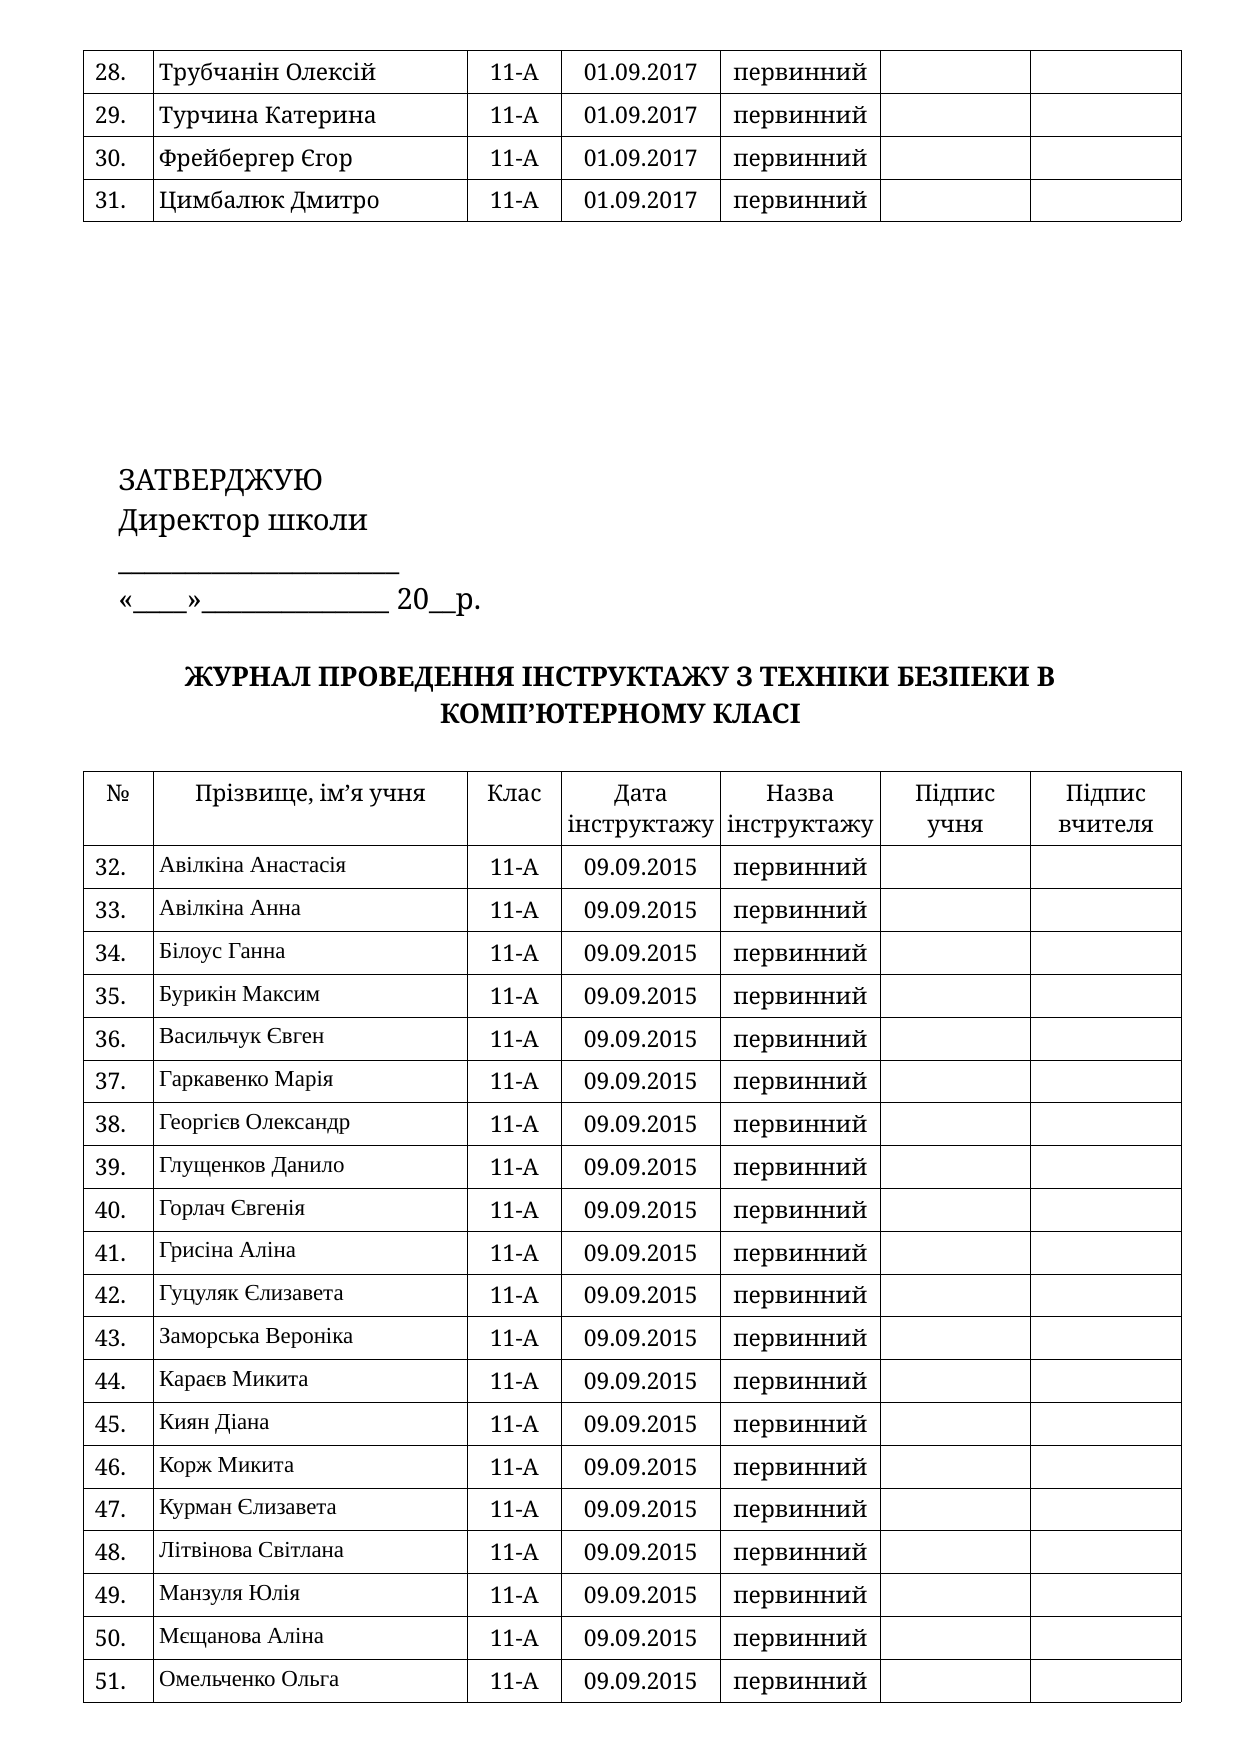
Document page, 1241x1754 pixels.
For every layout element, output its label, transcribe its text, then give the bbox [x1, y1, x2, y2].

table_cell [84, 1446, 153, 1488]
table_header № [84, 772, 153, 845]
table_cell [84, 1061, 153, 1102]
table_cell [881, 51, 1030, 93]
table_cell [1031, 1360, 1181, 1402]
table_cell [84, 1403, 153, 1445]
table_cell [1031, 1660, 1181, 1702]
table_cell [1031, 1489, 1181, 1530]
text _____________________ [118, 539, 1122, 578]
table_cell [1031, 889, 1181, 931]
table_cell 11-А [468, 1574, 561, 1616]
table_cell [1031, 1617, 1181, 1659]
table_cell 11-A [468, 51, 561, 93]
table_cell [881, 1061, 1030, 1102]
table_cell [84, 1360, 153, 1402]
table_cell [1031, 1061, 1181, 1102]
table_cell [1031, 1189, 1181, 1231]
table_cell [1031, 1574, 1181, 1616]
table_cell первинний [721, 889, 880, 931]
table_cell Фрейбергер Єгор [154, 137, 467, 178]
table_cell Заморська Вероніка [154, 1317, 467, 1359]
table_cell [1031, 932, 1181, 974]
table_cell [84, 51, 153, 93]
table_cell 09.09.2015 [562, 1403, 720, 1445]
table_cell [881, 1531, 1030, 1573]
text «____»______________ 20__р. [118, 578, 1122, 618]
table_cell [881, 1446, 1030, 1488]
table_cell первинний [721, 975, 880, 1017]
table_cell [1031, 1146, 1181, 1188]
table_cell [84, 1232, 153, 1273]
table_cell Горлач Євгенія [154, 1189, 467, 1231]
table_cell Омельченко Ольга [154, 1660, 467, 1702]
table_cell [1031, 975, 1181, 1017]
text ЗАТВЕРДЖУЮ [118, 459, 1122, 499]
table_cell первинний [721, 1360, 880, 1402]
table_cell 11-А [468, 932, 561, 974]
table_cell [1031, 137, 1181, 178]
table_cell 09.09.2015 [562, 932, 720, 974]
table_cell [881, 180, 1030, 221]
table_cell 09.09.2015 [562, 1146, 720, 1188]
table_cell 11-А [468, 1275, 561, 1316]
table_cell 11-А [468, 1189, 561, 1231]
table_cell 11-А [468, 1489, 561, 1530]
table_cell 09.09.2015 [562, 975, 720, 1017]
table_cell [84, 932, 153, 974]
table_cell 11-А [468, 1660, 561, 1702]
table_cell [881, 1617, 1030, 1659]
table_header Підпис учня [881, 772, 1030, 845]
table_cell 11-А [468, 1103, 561, 1145]
table_cell [84, 975, 153, 1017]
table_cell [84, 1660, 153, 1702]
table_cell [1031, 846, 1181, 888]
table_cell 11-А [468, 1403, 561, 1445]
table_cell 09.09.2015 [562, 1275, 720, 1316]
table_cell [84, 1189, 153, 1231]
table_cell [1031, 51, 1181, 93]
table_cell Васильчук Євген [154, 1018, 467, 1059]
table_cell 11-А [468, 1146, 561, 1188]
table_cell 11-А [468, 1360, 561, 1402]
table_cell [84, 1146, 153, 1188]
table_cell [1031, 1232, 1181, 1273]
table_cell [84, 889, 153, 931]
table_cell [84, 94, 153, 136]
table_cell Гаркавенко Марія [154, 1061, 467, 1102]
table_cell [881, 1275, 1030, 1316]
table_cell 01.09.2017 [562, 180, 720, 221]
table_cell [84, 1531, 153, 1573]
table_cell первинний [721, 1446, 880, 1488]
table_cell 11-А [468, 975, 561, 1017]
table_cell Манзуля Юлія [154, 1574, 467, 1616]
table_cell Турчина Катерина [154, 94, 467, 136]
table_cell 09.09.2015 [562, 1232, 720, 1273]
table_cell Караєв Микита [154, 1360, 467, 1402]
table_cell Авілкіна Анастасія [154, 846, 467, 888]
table_cell первинний [721, 1146, 880, 1188]
table_cell [881, 1232, 1030, 1273]
table_cell первинний [721, 846, 880, 888]
table_cell [84, 1103, 153, 1145]
table_cell [84, 1489, 153, 1530]
table_cell 01.09.2017 [562, 137, 720, 178]
table_cell 11-А [468, 1531, 561, 1573]
table_header Назва інструктажу [721, 772, 880, 845]
table_cell 09.09.2015 [562, 1531, 720, 1573]
table_cell Гуцуляк Єлизавета [154, 1275, 467, 1316]
table_cell первинний [721, 180, 880, 221]
table_cell первинний [721, 1660, 880, 1702]
table_cell первинний [721, 1061, 880, 1102]
table_cell 11-А [468, 1061, 561, 1102]
text ЖУРНАЛ ПРОВЕДЕННЯ ІНСТРУКТАЖУ З ТЕХНІКИ БЕЗПЕКИ В КОМП’ЮТЕРНОМУ КЛАСІ [118, 658, 1122, 732]
table_cell Білоус Ганна [154, 932, 467, 974]
table_cell 11-A [468, 137, 561, 178]
table_cell 11-А [468, 1617, 561, 1659]
table_cell [1031, 94, 1181, 136]
table_cell Авілкіна Анна [154, 889, 467, 931]
table_cell [1031, 180, 1181, 221]
table_cell первинний [721, 51, 880, 93]
table_cell Глущенков Данило [154, 1146, 467, 1188]
table_cell 11-А [468, 889, 561, 931]
table_cell [84, 137, 153, 178]
table_cell [84, 1018, 153, 1059]
table_cell [84, 1275, 153, 1316]
table_cell 11-А [468, 1317, 561, 1359]
table_cell первинний [721, 1489, 880, 1530]
table_header Клас [468, 772, 561, 845]
table_cell 09.09.2015 [562, 1317, 720, 1359]
table_cell [881, 1189, 1030, 1231]
table_cell Трубчанін Олексій [154, 51, 467, 93]
table_cell [881, 889, 1030, 931]
table_cell Літвінова Світлана [154, 1531, 467, 1573]
table_cell 01.09.2017 [562, 51, 720, 93]
table_cell 09.09.2015 [562, 1446, 720, 1488]
table_cell 09.09.2015 [562, 1660, 720, 1702]
table_cell первинний [721, 1403, 880, 1445]
table_cell 11-А [468, 1446, 561, 1488]
table_cell 11-A [468, 180, 561, 221]
table_cell 09.09.2015 [562, 1489, 720, 1530]
table_cell первинний [721, 932, 880, 974]
table_cell [1031, 1446, 1181, 1488]
table_cell первинний [721, 1018, 880, 1059]
text Директор школи [118, 499, 1122, 539]
table_cell [881, 1489, 1030, 1530]
table_cell первинний [721, 1317, 880, 1359]
table_cell первинний [721, 1275, 880, 1316]
table_cell первинний [721, 1232, 880, 1273]
table_cell [1031, 1317, 1181, 1359]
table_cell [881, 1317, 1030, 1359]
table_cell [881, 137, 1030, 178]
table_cell первинний [721, 1189, 880, 1231]
table_cell [881, 975, 1030, 1017]
table_cell 09.09.2015 [562, 1018, 720, 1059]
table_cell первинний [721, 94, 880, 136]
table_cell [84, 1617, 153, 1659]
table_cell Мєщанова Аліна [154, 1617, 467, 1659]
table_cell 11-A [468, 94, 561, 136]
table_cell [881, 1103, 1030, 1145]
table_cell 09.09.2015 [562, 846, 720, 888]
table_cell [1031, 1275, 1181, 1316]
table_header Прізвище, ім’я учня [154, 772, 467, 845]
table_header Дата інструктажу [562, 772, 720, 845]
table_cell Грисіна Аліна [154, 1232, 467, 1273]
table_cell 11-А [468, 846, 561, 888]
table_cell [1031, 1531, 1181, 1573]
table_cell [881, 1018, 1030, 1059]
table_cell 09.09.2015 [562, 1574, 720, 1616]
table_cell Георгієв Олександр [154, 1103, 467, 1145]
table_cell [84, 180, 153, 221]
table_cell [84, 1317, 153, 1359]
table_cell 11-А [468, 1232, 561, 1273]
table_cell первинний [721, 1574, 880, 1616]
table_cell первинний [721, 1531, 880, 1573]
table_cell [1031, 1018, 1181, 1059]
table_cell 11-А [468, 1018, 561, 1059]
table_cell 09.09.2015 [562, 889, 720, 931]
table_cell [881, 1574, 1030, 1616]
table_cell первинний [721, 1103, 880, 1145]
table_cell Бурикін Максим [154, 975, 467, 1017]
table_cell Корж Микита [154, 1446, 467, 1488]
table_cell [881, 932, 1030, 974]
table_cell [1031, 1403, 1181, 1445]
table_cell [881, 1146, 1030, 1188]
table_cell 01.09.2017 [562, 94, 720, 136]
table_cell [1031, 1103, 1181, 1145]
table_cell 09.09.2015 [562, 1189, 720, 1231]
table_cell [881, 1660, 1030, 1702]
table_cell [881, 1403, 1030, 1445]
table_cell [881, 94, 1030, 136]
table_cell [84, 846, 153, 888]
table_cell 09.09.2015 [562, 1360, 720, 1402]
table_cell 09.09.2015 [562, 1617, 720, 1659]
table_cell 09.09.2015 [562, 1061, 720, 1102]
table_header Підпис вчителя [1031, 772, 1181, 845]
table_cell Киян Діана [154, 1403, 467, 1445]
table_cell 09.09.2015 [562, 1103, 720, 1145]
table_cell [84, 1574, 153, 1616]
table_cell Курман Єлизавета [154, 1489, 467, 1530]
table_cell Цимбалюк Дмитро [154, 180, 467, 221]
table_cell первинний [721, 1617, 880, 1659]
table_cell [881, 1360, 1030, 1402]
table_cell первинний [721, 137, 880, 178]
table_cell [881, 846, 1030, 888]
